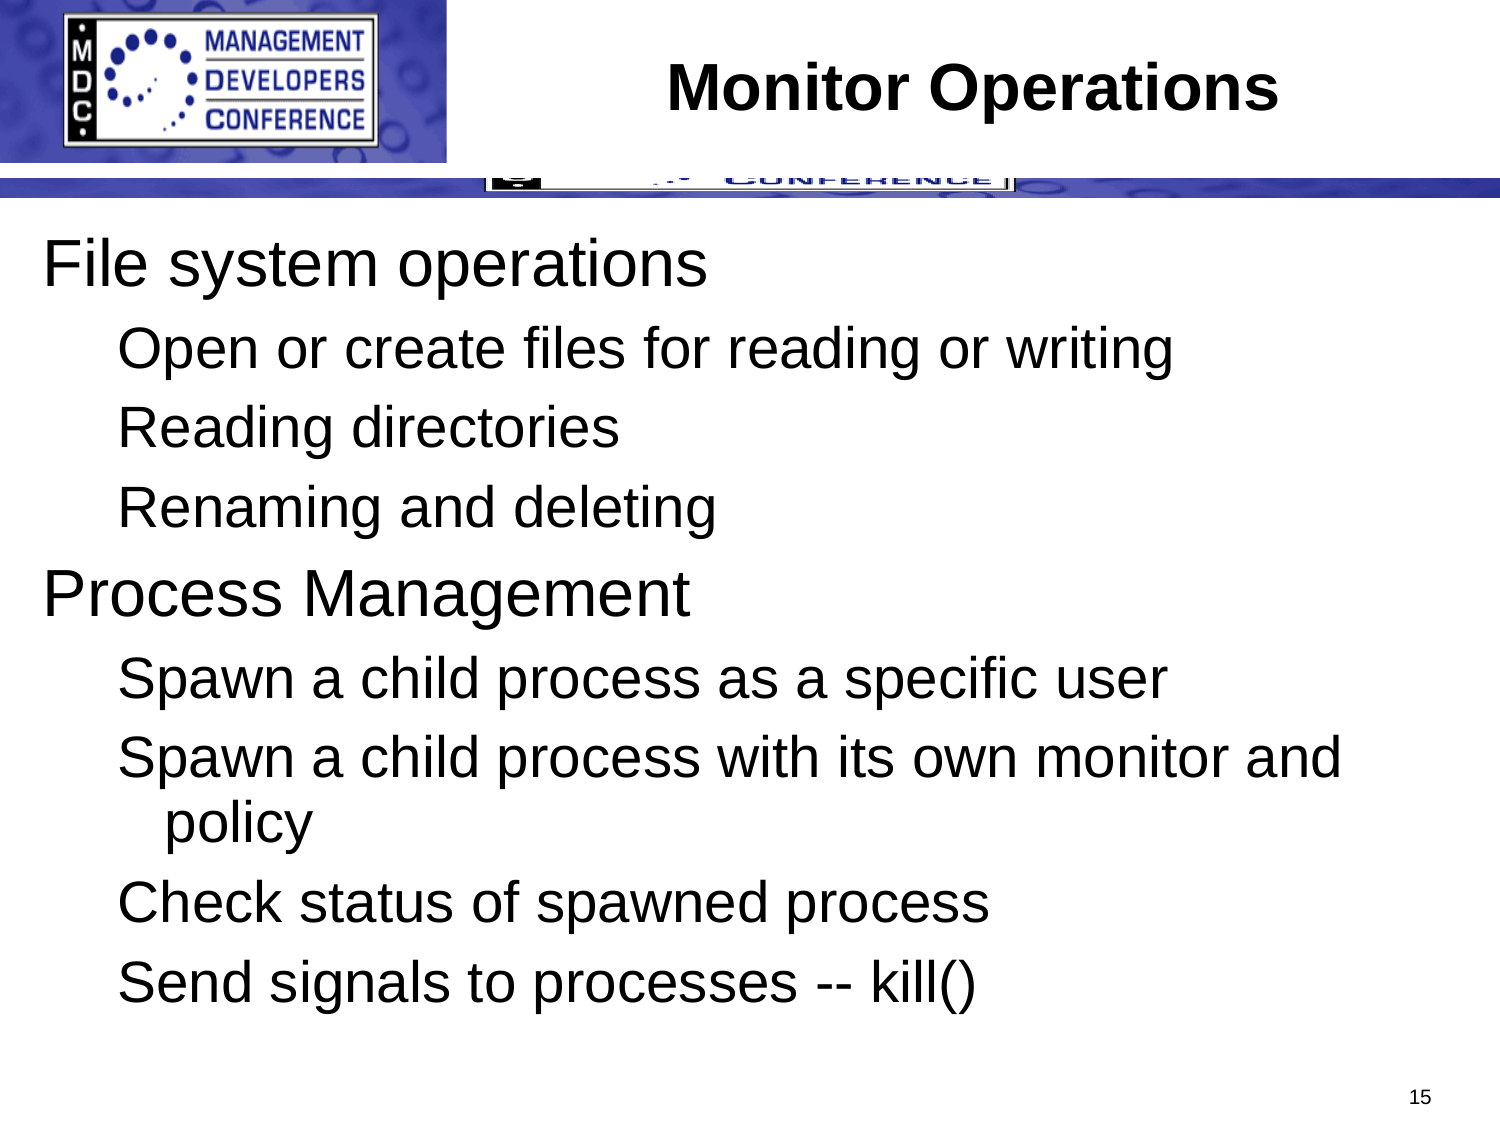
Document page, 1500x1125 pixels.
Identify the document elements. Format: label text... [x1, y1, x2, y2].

picture [0, 0, 447, 163]
title Monitor Operations [447, 0, 1500, 176]
picture [0, 178, 1500, 198]
list File system operations Open or create files for reading or writing Reading directories Renaming and deleting Process Management Spawn a child process as a specific user Spawn a child process with its own monitor and policy Check status of spawned process Send signals to processes -- kill() [42, 226, 1433, 1082]
